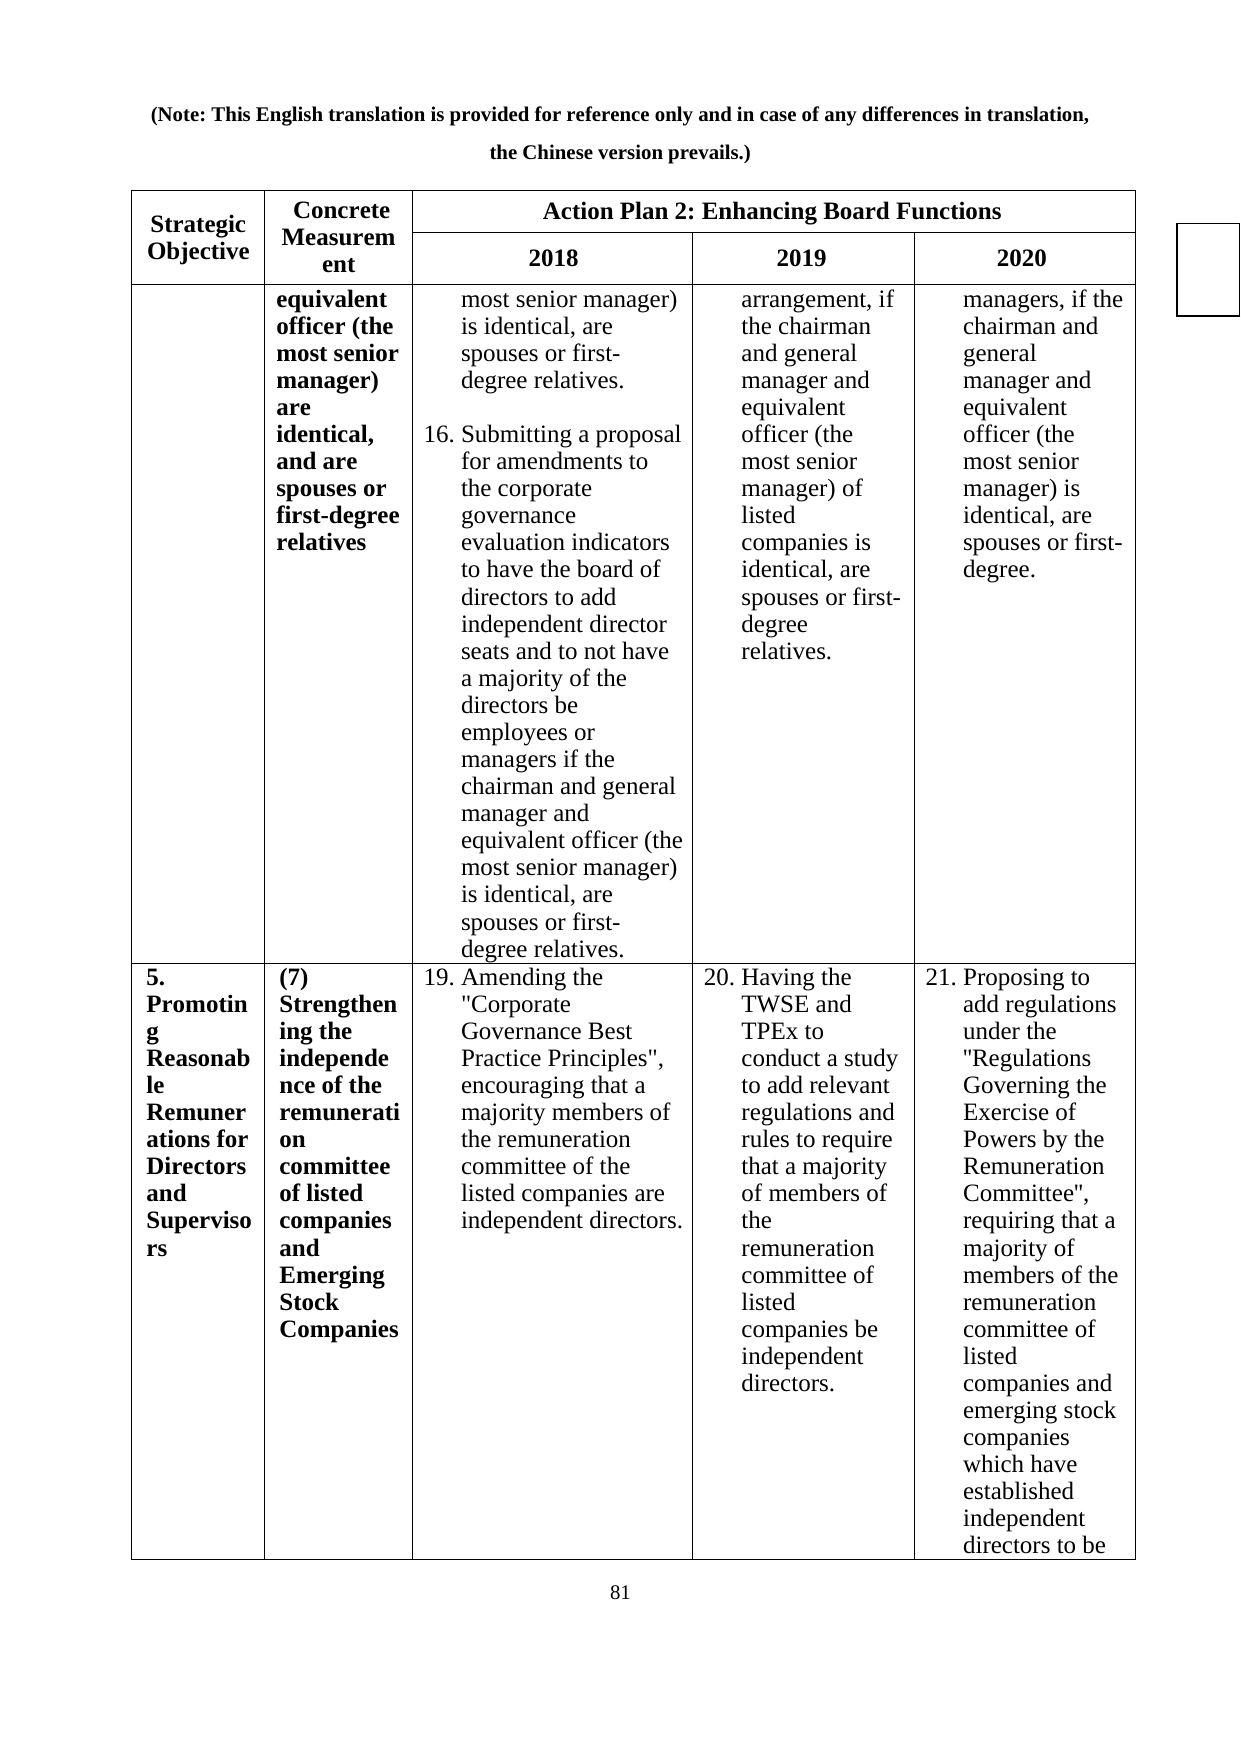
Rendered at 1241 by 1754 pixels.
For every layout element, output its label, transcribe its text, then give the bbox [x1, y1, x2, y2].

table_cell most senior manager) is identical, are spouses or first-degree relatives. Submitting a proposal for amendments to the corporate governance evaluation indicators to have the board of directors to add independent director seats and to not have a majority of the directors be employees or managers if the chairman and general manager and equivalent officer (the most senior manager) is identical, are spouses or first-degree relatives. [413, 285, 692, 962]
table_cell managers, if the chairman and general manager and equivalent officer (the most senior manager) is identical, are spouses or first-degree. [915, 285, 1135, 962]
table_cell equivalent officer (the most senior manager) are identical, and are spouses or first-degree relatives [265, 285, 412, 962]
table_header Concrete Measurement [265, 191, 412, 284]
table_header [1178, 224, 1239, 315]
table_cell Amending the "Corporate Governance Best Practice Principles", encouraging that a majority members of the remuneration committee of the listed companies are independent directors. [413, 964, 692, 1559]
table_header Strategic Objective [132, 191, 264, 284]
table_cell 5. Promoting Reasonable Remunerations for Directors and Supervisors [132, 964, 264, 1559]
table_cell 2019 [693, 233, 914, 284]
table_cell [132, 285, 264, 962]
table_cell Having the TWSE and TPEx to conduct a study to add relevant regulations and rules to require that a majority of members of the remuneration committee of listed companies be independent directors. [693, 964, 914, 1559]
table_cell Proposing to add regulations under the ''Regulations Governing the Exercise of Powers by the Remuneration Committee'', requiring that a majority of members of the remuneration committee of listed companies and emerging stock companies which have established independent directors to be [915, 964, 1135, 1559]
table_cell arrangement, if the chairman and general manager and equivalent officer (the most senior manager) of listed companies is identical, are spouses or first-degree relatives. [693, 285, 914, 962]
table_cell (7) Strengthening the independence of the remuneration committee of listed companies and Emerging Stock Companies [265, 964, 412, 1559]
table_cell 2020 [915, 233, 1135, 284]
table_cell 2018 [413, 233, 692, 284]
table_header Action Plan 2: Enhancing Board Functions [413, 191, 1135, 232]
